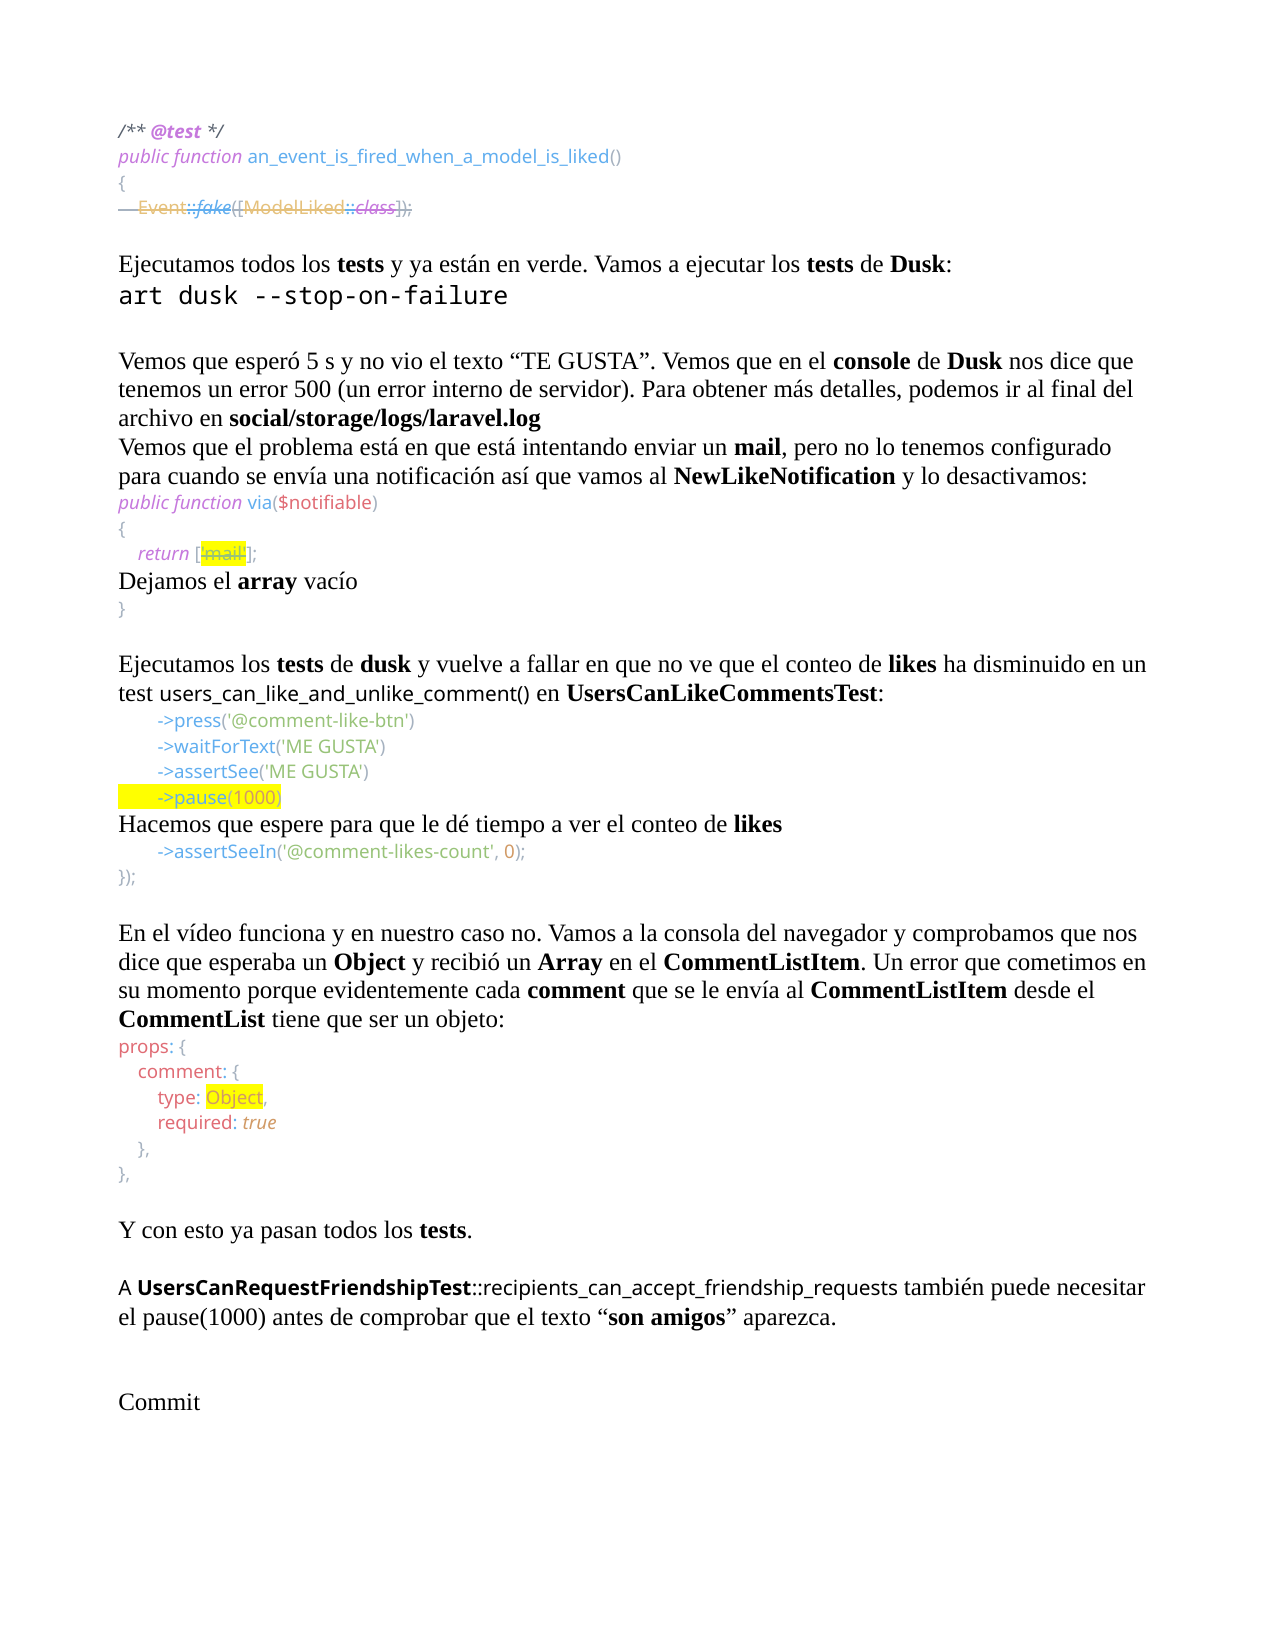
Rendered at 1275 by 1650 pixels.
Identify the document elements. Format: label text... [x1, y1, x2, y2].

text art dusk --stop-on-failure Vemos que esperó 5 s y no vio el texto “TE GUSTA”. Vemos que en el console de Dusk nos dice que tenemos un error 500 (un error interno de servidor). Para obtener más detalles, podemos ir al final del archivo en social/storage/logs/laravel.log [118, 278, 1157, 432]
text ->assertSeeIn('@comment-likes-count', 0); }); [118, 838, 1157, 889]
text Commit [118, 1387, 1157, 1416]
text /** @test */ public function an_event_is_fired_when_a_model_is_liked() { Event::fake([ModelLiked::class]); [118, 118, 1157, 220]
text Ejecutamos todos los tests y ya están en verde. Vamos a ejecutar los tests de Dusk: [118, 249, 1157, 278]
text props: { comment: { type: Object, required: true }, }, [118, 1033, 1157, 1186]
text Y con esto ya pasan todos los tests. [118, 1215, 1157, 1244]
text En el vídeo funciona y en nuestro caso no. Vamos a la consola del navegador y comprobamos que nos dice que esperaba un Object y recibió un Array en el CommentListItem. Un error que cometimos en su momento porque evidentemente cada comment que se le envía al CommentListItem desde el CommentList tiene que ser un objeto: [118, 918, 1157, 1033]
text Vemos que el problema está en que está intentando enviar un mail, pero no lo tenemos configurado para cuando se envía una notificación así que vamos al NewLikeNotification y lo desactivamos: public function via($notifiable) { return ['mail']; Dejamos el array vacío [118, 432, 1157, 595]
text ->press('@comment-like-btn') ->waitForText('ME GUSTA') ->assertSee('ME GUSTA') ->pause(1000) Hacemos que espere para que le dé tiempo a ver el conteo de likes [118, 707, 1157, 838]
text } [118, 595, 1157, 620]
text Ejecutamos los tests de dusk y vuelve a fallar en que no ve que el conteo de likes ha disminuido en un test users_can_like_and_unlike_comment() en UsersCanLikeCommentsTest: [118, 649, 1157, 707]
text A UsersCanRequestFriendshipTest::recipients_can_accept_friendship_requests también puede necesitar el pause(1000) antes de comprobar que el texto “son amigos” aparezca. [118, 1272, 1157, 1331]
